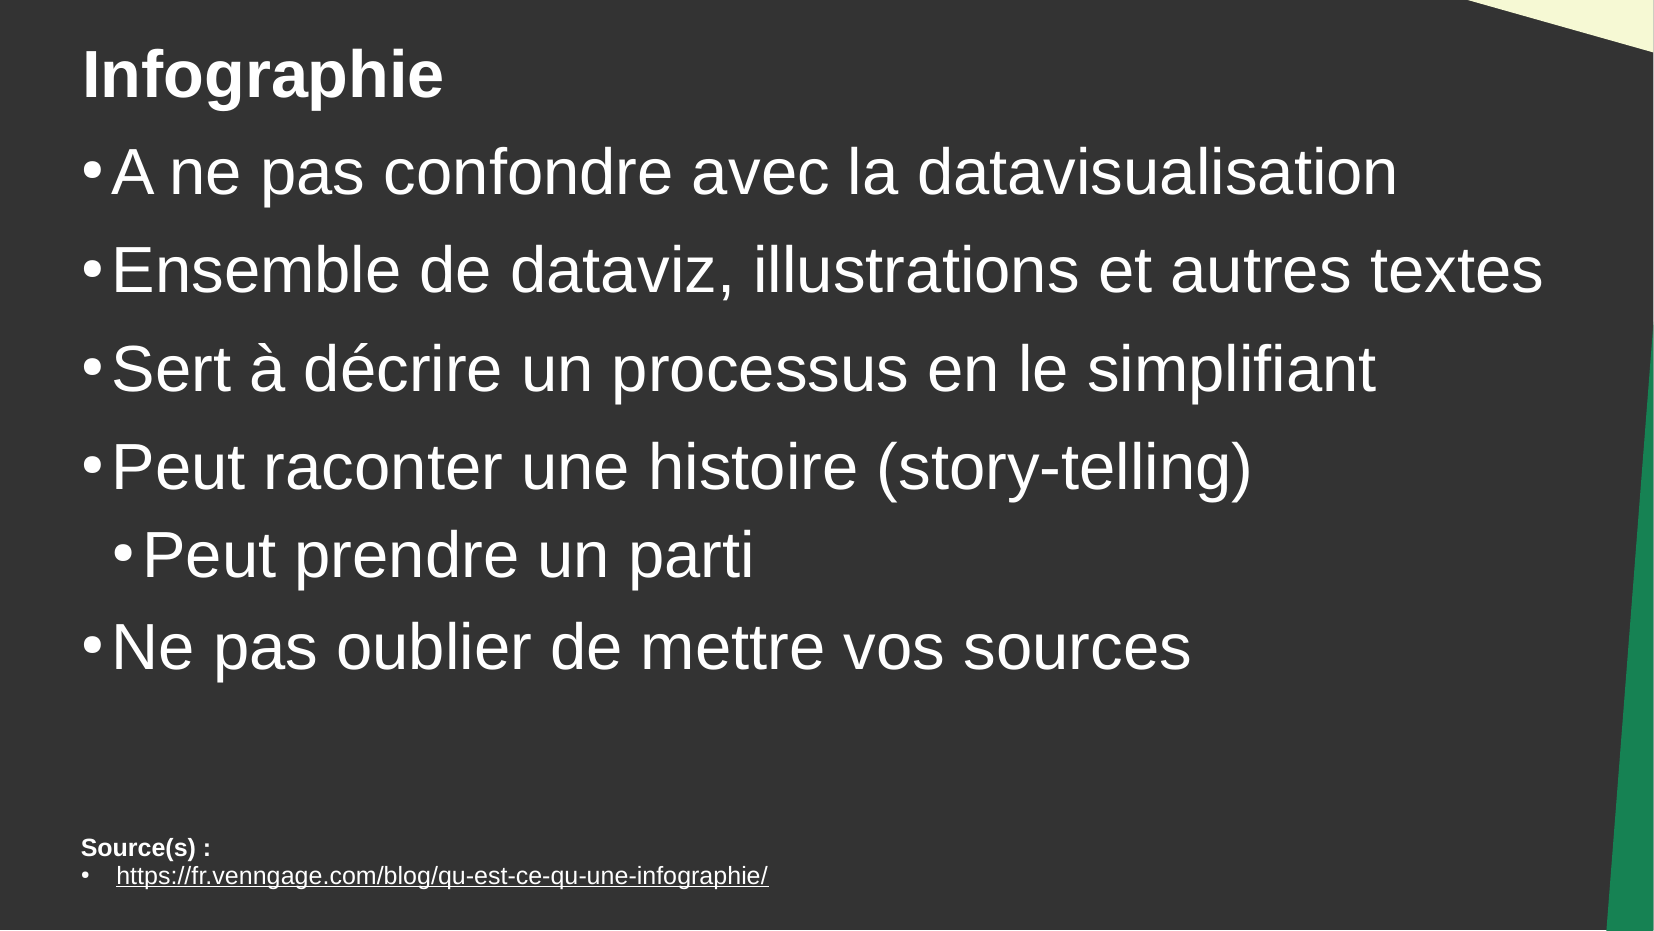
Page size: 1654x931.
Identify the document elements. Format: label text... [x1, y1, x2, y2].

list A ne pas confondre avec la datavisualisation Ensemble de dataviz, illustrations et autres textes Sert à décrire un processus en le simplifiant Peut raconter une histoire (story-telling) Peut prendre un parti Ne pas oublier de mettre vos sources [80, 135, 1560, 762]
text_box Source(s) : https://fr.venngage.com/blog/qu-est-ce-qu-une-infographie/ [66, 826, 1483, 926]
title Infographie [82, 37, 1571, 122]
text_box [1606, 315, 1654, 931]
text_box [1467, 0, 1654, 53]
